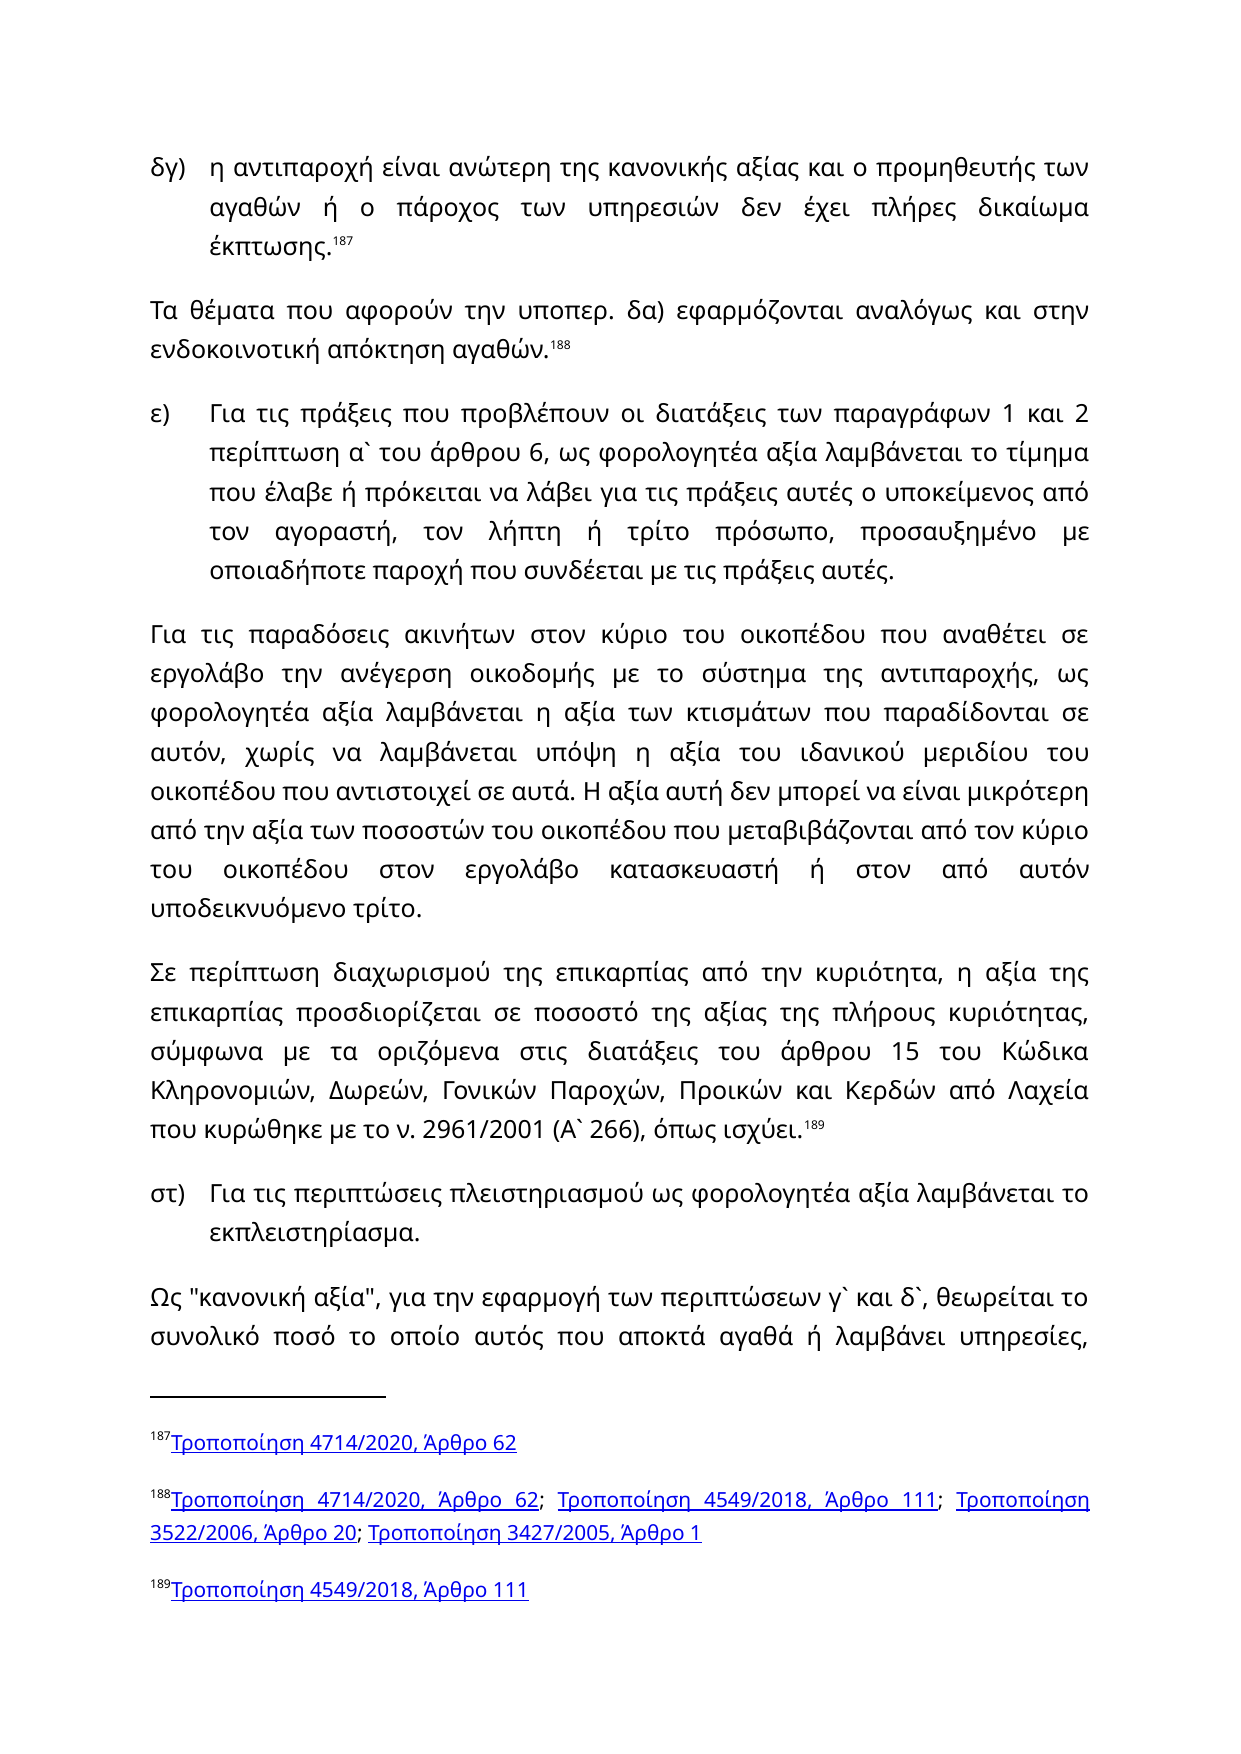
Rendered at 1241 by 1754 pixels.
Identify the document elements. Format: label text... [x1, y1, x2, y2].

list ε) Για τις πράξεις που προβλέπουν οι διατάξεις των παραγράφων 1 και 2 περίπτωση α` του άρθρου 6, ως φορολογητέα αξία λαμβάνεται το τίμημα που έλαβε ή πρόκειται να λάβει για τις πράξεις αυτές ο υποκείμενος από τον αγοραστή, τον λήπτη ή τρίτο πρόσωπο, προσαυξημένο με οποιαδήποτε παροχή που συνδέεται με τις πράξεις αυτές. [150, 396, 1090, 587]
list στ) Για τις περιπτώσεις πλειστηριασμού ως φορολογητέα αξία λαμβάνεται το εκπλειστηρίασμα. [150, 1176, 1090, 1249]
text Τροποποίηση 4714/2020, Άρθρο 62 [150, 1428, 1090, 1456]
text Ως "κανονική αξία", για την εφαρμογή των περιπτώσεων γ` και δ`, θεωρείται το συνολικό ποσό το οποίο αυτός που αποκτά αγαθά ή λαμβάνει υπηρεσίες, [150, 1279, 1090, 1352]
text Τροποποίηση 4714/2020, Άρθρο 62; Τροποποίηση 4549/2018, Άρθρο 111; Τροποποίηση 3522/2006, Άρθρο 20; Τροποποίηση 3427/2005, Άρθρο 1 [150, 1485, 1090, 1546]
text Για τις παραδόσεις ακινήτων στον κύριο του οικοπέδου που αναθέτει σε εργολάβο την ανέγερση οικοδομής με το σύστημα της αντιπαροχής, ως φορολογητέα αξία λαμβάνεται η αξία των κτισμάτων που παραδίδονται σε αυτόν, χωρίς να λαμβάνεται υπόψη η αξία του ιδανικού μεριδίου του οικοπέδου που αντιστοιχεί σε αυτά. Η αξία αυτή δεν μπορεί να είναι μικρότερη από την αξία των ποσοστών του οικοπέδου που μεταβιβάζονται από τον κύριο του οικοπέδου στον εργολάβο κατασκευαστή ή στον από αυτόν υποδεικνυόμενο τρίτο. [150, 617, 1090, 925]
list δγ) η αντιπαροχή είναι ανώτερη της κανονικής αξίας και ο προμηθευτής των αγαθών ή ο πάροχος των υπηρεσιών δεν έχει πλήρες δικαίωμα έκπτωσης. [150, 150, 1090, 262]
text Τα θέματα που αφορούν την υποπερ. δα) εφαρμόζονται αναλόγως και στην ενδοκοινοτική απόκτηση αγαθών. [150, 292, 1090, 366]
text Σε περίπτωση διαχωρισμού της επικαρπίας από την κυριότητα, η αξία της επικαρπίας προσδιορίζεται σε ποσοστό της αξίας της πλήρους κυριότητας, σύμφωνα με τα οριζόμενα στις διατάξεις του άρθρου 15 του Κώδικα Κληρονομιών, Δωρεών, Γονικών Παροχών, Προικών και Κερδών από Λαχεία που κυρώθηκε με το ν. 2961/2001 (Α` 266), όπως ισχύει. [150, 955, 1090, 1146]
text Τροποποίηση 4549/2018, Άρθρο 111 [150, 1576, 1090, 1604]
